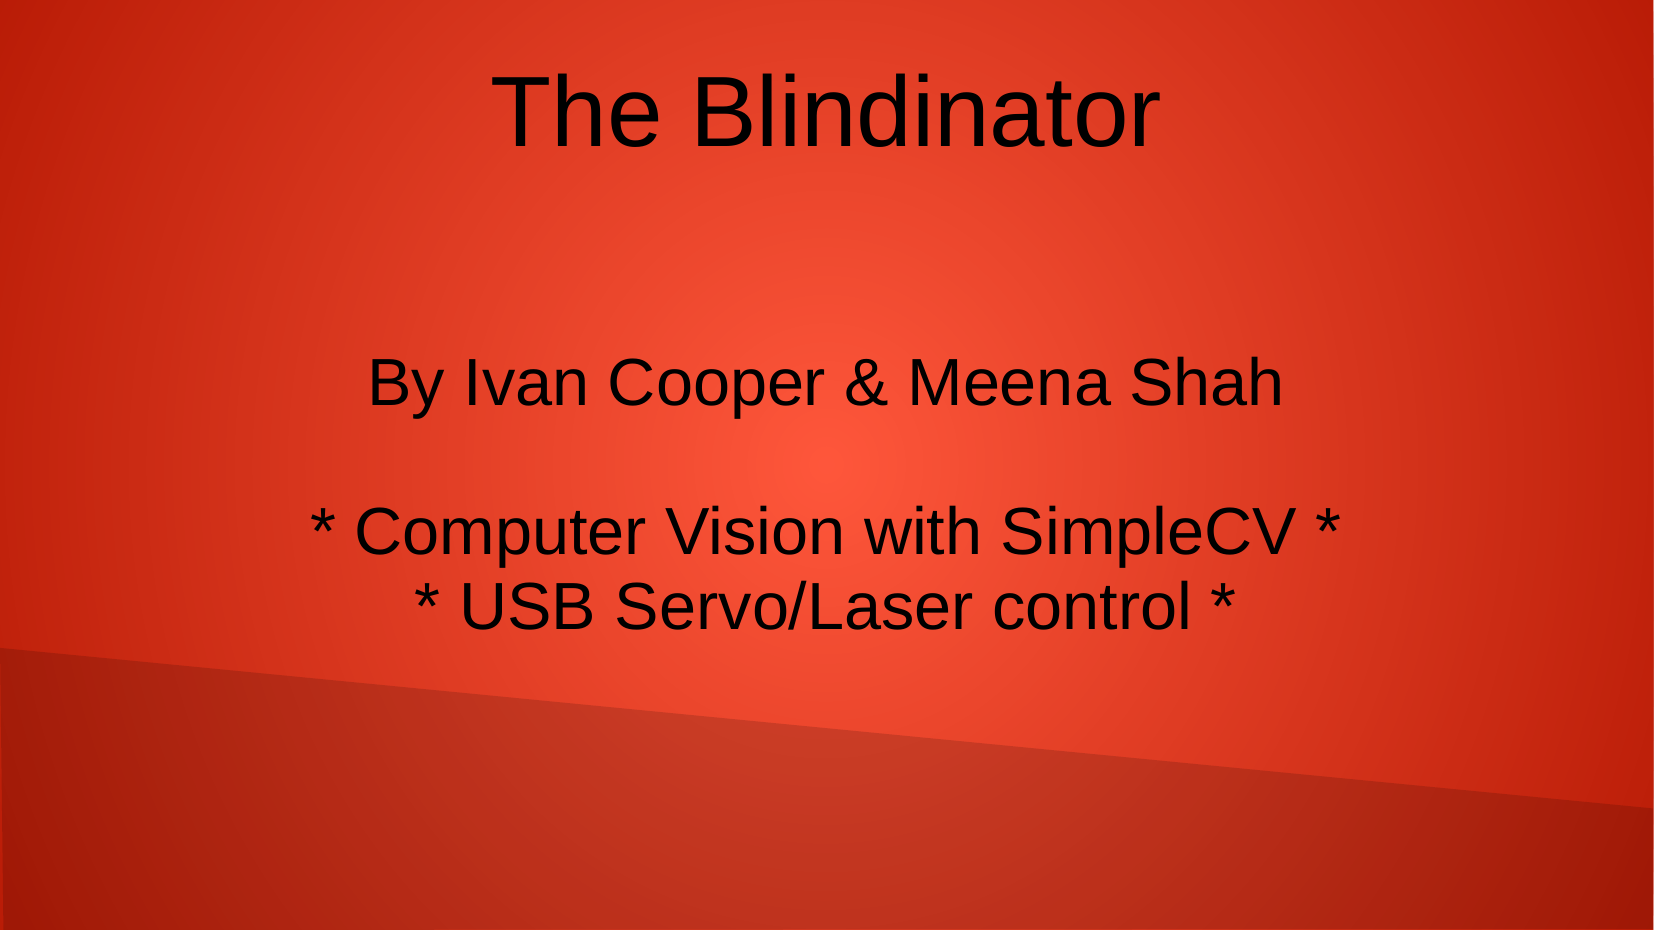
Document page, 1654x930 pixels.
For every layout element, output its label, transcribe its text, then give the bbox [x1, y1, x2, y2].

title The Blindinator [82, 35, 1571, 189]
subtitle By Ivan Cooper & Meena Shah * Computer Vision with SimpleCV * * USB Servo/Laser control * [82, 224, 1571, 764]
